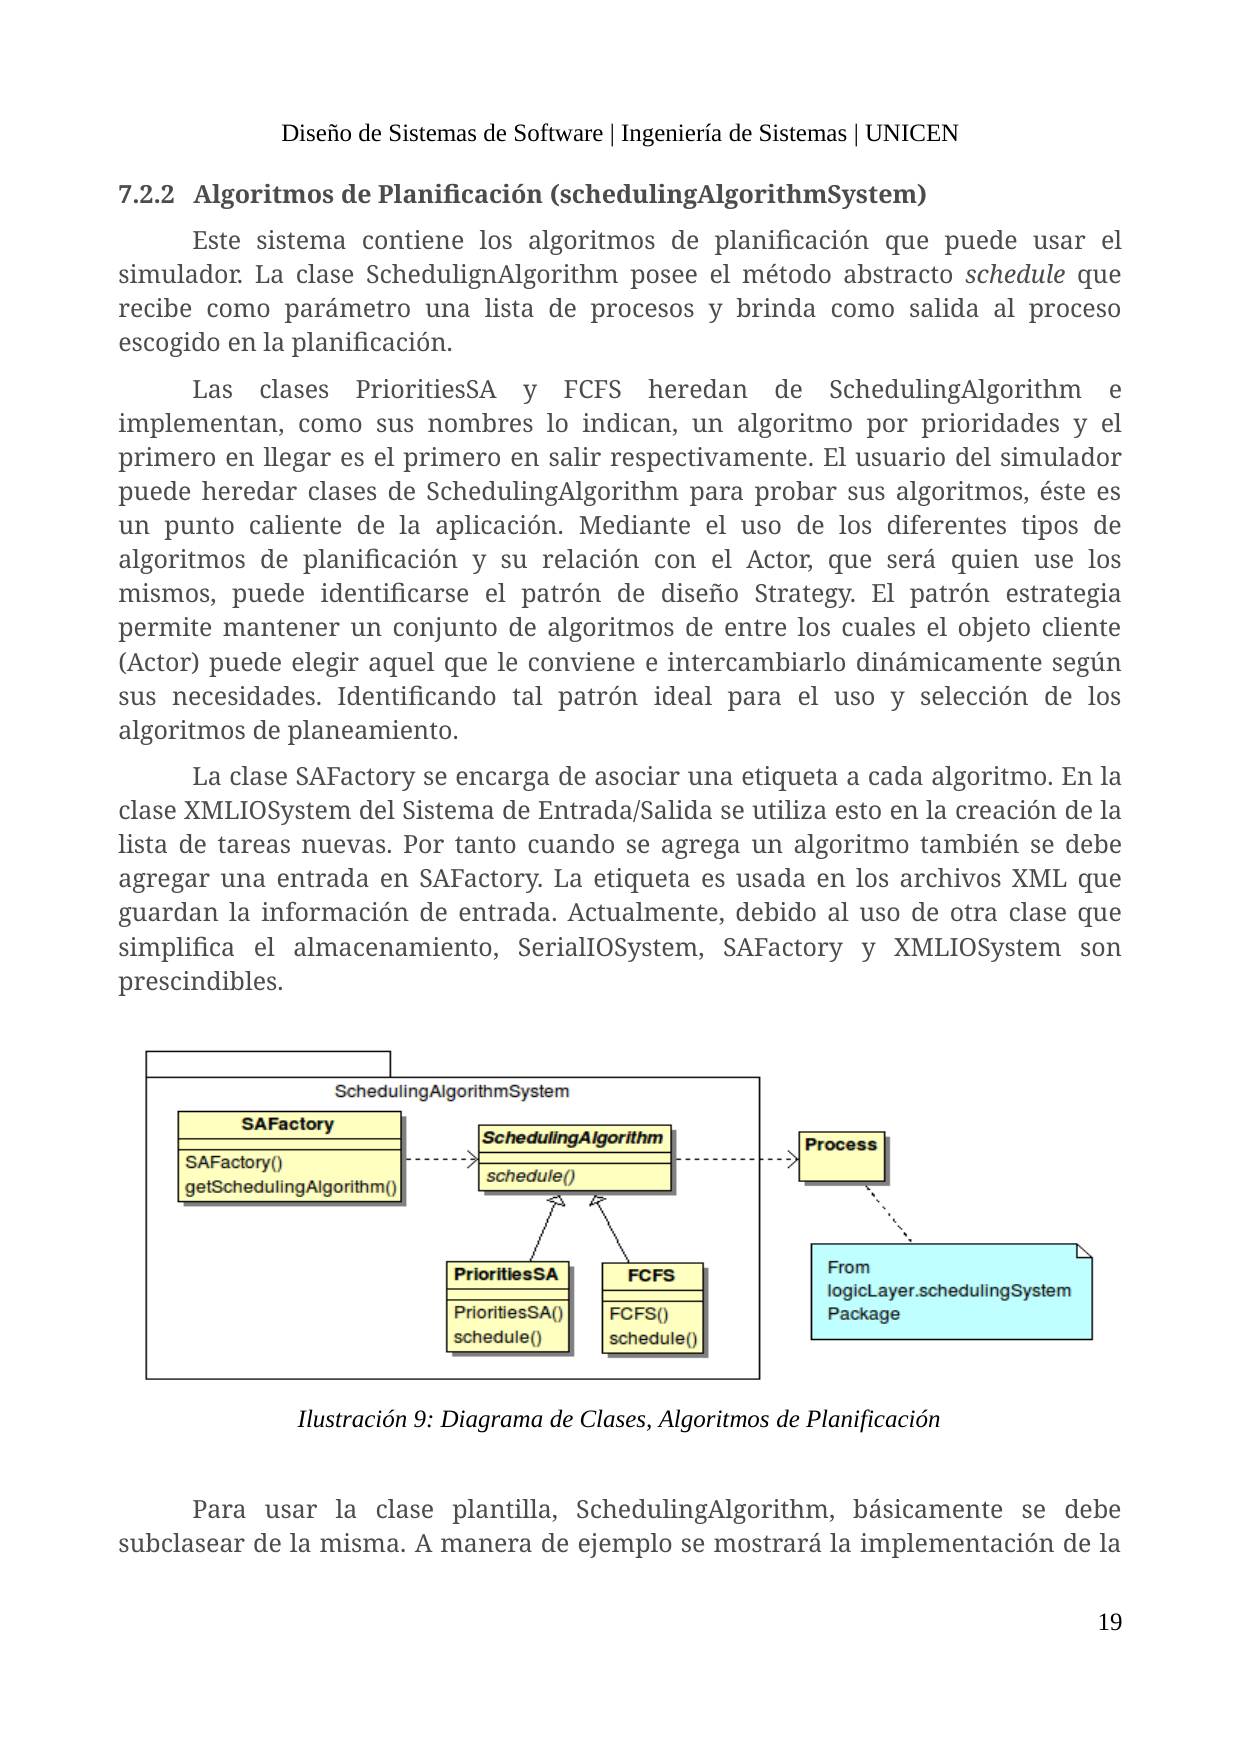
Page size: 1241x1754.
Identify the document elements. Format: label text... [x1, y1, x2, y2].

text Este sistema contiene los algoritmos de planificación que puede usar el simulador. La clase SchedulignAlgorithm posee el método abstracto schedule que recibe como parámetro una lista de procesos y brinda como salida al proceso escogido en la planificación. [118, 223, 1122, 359]
text Ilustración 9: Diagrama de Clases, Algoritmos de Planificación [116, 1404, 1124, 1432]
text Para usar la clase plantilla, SchedulingAlgorithm, básicamente se debe subclasear de la misma. A manera de ejemplo se mostrará la implementación de la [118, 1492, 1122, 1560]
picture [132, 1041, 1110, 1395]
text La clase SAFactory se encarga de asociar una etiqueta a cada algoritmo. En la clase XMLIOSystem del Sistema de Entrada/Salida se utiliza esto en la creación de la lista de tareas nuevas. Por tanto cuando se agrega un algoritmo también se debe agregar una entrada en SAFactory. La etiqueta es usada en los archivos XML que guardan la información de entrada. Actualmente, debido al uso de otra clase que simplifica el almacenamiento, SerialIOSystem, SAFactory y XMLIOSystem son prescindibles. [118, 759, 1122, 997]
subtitle Algoritmos de Planificación (schedulingAlgorithmSystem) [118, 176, 1122, 210]
text Las clases PrioritiesSA y FCFS heredan de SchedulingAlgorithm e implementan, como sus nombres lo indican, un algoritmo por prioridades y el primero en llegar es el primero en salir respectivamente. El usuario del simulador puede heredar clases de SchedulingAlgorithm para probar sus algoritmos, éste es un punto caliente de la aplicación. Mediante el uso de los diferentes tipos de algoritmos de planificación y su relación con el Actor, que será quien use los mismos, puede identificarse el patrón de diseño Strategy. El patrón estrategia permite mantener un conjunto de algoritmos de entre los cuales el objeto cliente (Actor) puede elegir aquel que le conviene e intercambiarlo dinámicamente según sus necesidades. Identificando tal patrón ideal para el uso y selección de los algoritmos de planeamiento. [118, 372, 1122, 746]
